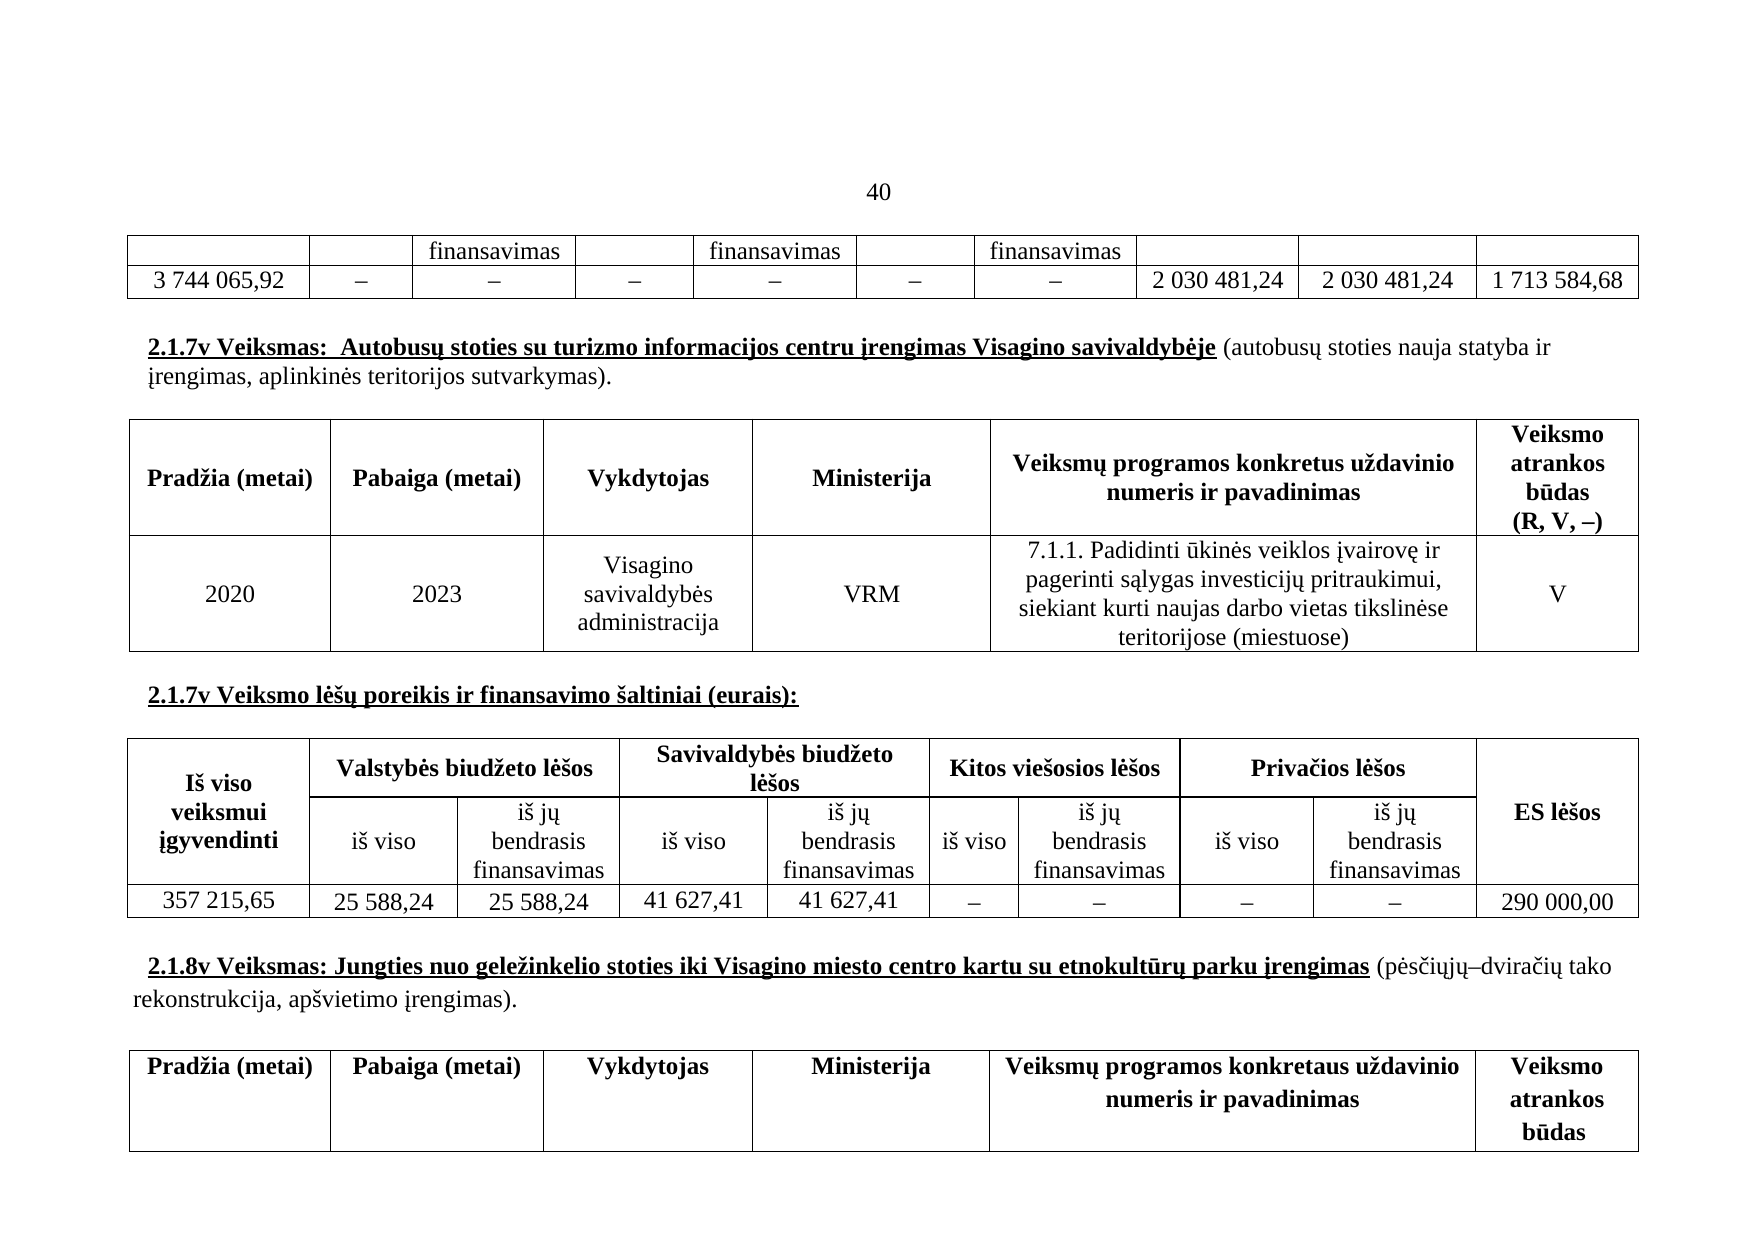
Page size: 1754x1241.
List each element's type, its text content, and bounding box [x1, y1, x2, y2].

table_cell – [1019, 885, 1179, 917]
table_header Kitos viešosios lėšos [930, 739, 1179, 796]
table_cell finansavimas [413, 236, 575, 264]
table_cell iš jų bendrasis finansavimas [768, 798, 929, 884]
table_header Ministerija [753, 420, 990, 534]
table_header Savivaldybės biudžeto lėšos [620, 739, 929, 796]
table_cell 290 000,00 [1477, 885, 1638, 917]
table_cell iš jų bendrasis finansavimas [1314, 798, 1476, 884]
table_cell 3 744 065,92 [128, 266, 309, 298]
table_cell finansavimas [975, 236, 1136, 264]
table_header Veiksmo atrankos būdas (R, V, –) [1477, 420, 1638, 534]
text 2.1.7v Veiksmas: Autobusų stoties su turizmo informacijos centru įrengimas Visagino savivaldybėje (autobusų stoties nauja statyba ir įrengimas, aplinkinės teritorijos sutvarkymas). [148, 332, 1609, 390]
table_cell 41 627,41 [620, 885, 767, 917]
table_cell [310, 236, 412, 264]
table_header Veiksmų programos konkretaus uždavinio numeris ir pavadinimas [990, 1051, 1475, 1151]
table_cell VRM [753, 536, 990, 651]
table_header Veiksmo atrankos būdas [1476, 1051, 1638, 1151]
table_cell – [694, 266, 856, 298]
table_header [128, 236, 309, 264]
table_cell iš viso [930, 798, 1018, 884]
table_cell 7.1.1. Padidinti ūkinės veiklos įvairovę ir pagerinti sąlygas investicijų pritraukimui, siekiant kurti naujas darbo vietas tikslinėse teritorijose (miestuose) [991, 536, 1476, 651]
table_cell [857, 236, 974, 264]
table_cell iš viso [1181, 798, 1313, 884]
table_cell – [413, 266, 575, 298]
table_cell finansavimas [694, 236, 856, 264]
text 2.1.7v Veiksmo lėšų poreikis ir finansavimo šaltiniai (eurais): [118, 680, 1639, 709]
table_header ES lėšos [1477, 739, 1638, 884]
table_cell – [310, 266, 412, 298]
table_header Privačios lėšos [1181, 739, 1476, 796]
table_cell 25 588,24 [458, 885, 619, 917]
table_cell – [1181, 885, 1313, 917]
table_header Veiksmų programos konkretus uždavinio numeris ir pavadinimas [991, 420, 1476, 534]
table_header Vykdytojas [544, 420, 752, 534]
table_cell 41 627,41 [768, 885, 929, 917]
table_header Valstybės biudžeto lėšos [310, 739, 619, 796]
table_cell – [857, 266, 974, 298]
table_cell 2023 [331, 536, 543, 651]
table_header Ministerija [753, 1051, 989, 1151]
table_header Iš viso veiksmui įgyvendinti [128, 739, 309, 884]
table_cell iš jų bendrasis finansavimas [458, 798, 619, 884]
table_cell Visagino savivaldybės administracija [544, 536, 752, 651]
table_cell iš viso [310, 798, 457, 884]
table_cell – [576, 266, 693, 298]
table_cell [1299, 236, 1476, 264]
table_header Pradžia (metai) [130, 1051, 330, 1151]
table_cell 2 030 481,24 [1137, 266, 1298, 298]
table_cell 25 588,24 [310, 885, 457, 917]
table_header Pradžia (metai) [130, 420, 330, 534]
table_cell 357 215,65 [128, 885, 309, 917]
text 2.1.8v Veiksmas: Jungties nuo geležinkelio stoties iki Visagino miesto centro kartu su etnokultūrų parku įrengimas (pėsčiųjų–dviračių tako rekonstrukcija, apšvietimo įrengimas). [133, 951, 1639, 1013]
table_cell iš jų bendrasis finansavimas [1019, 798, 1179, 884]
table_cell V [1477, 536, 1638, 651]
table_cell 2020 [130, 536, 330, 651]
table_cell 2 030 481,24 [1299, 266, 1476, 298]
table_cell iš viso [620, 798, 767, 884]
table_header Pabaiga (metai) [331, 420, 543, 534]
table_cell 1 713 584,68 [1477, 266, 1638, 298]
table_cell – [975, 266, 1136, 298]
table_header Pabaiga (metai) [331, 1051, 543, 1151]
table_cell [1137, 236, 1298, 264]
table_header [1477, 236, 1638, 264]
table_cell – [930, 885, 1018, 917]
table_header Vykdytojas [544, 1051, 752, 1151]
table_cell [576, 236, 693, 264]
table_cell – [1314, 885, 1476, 917]
